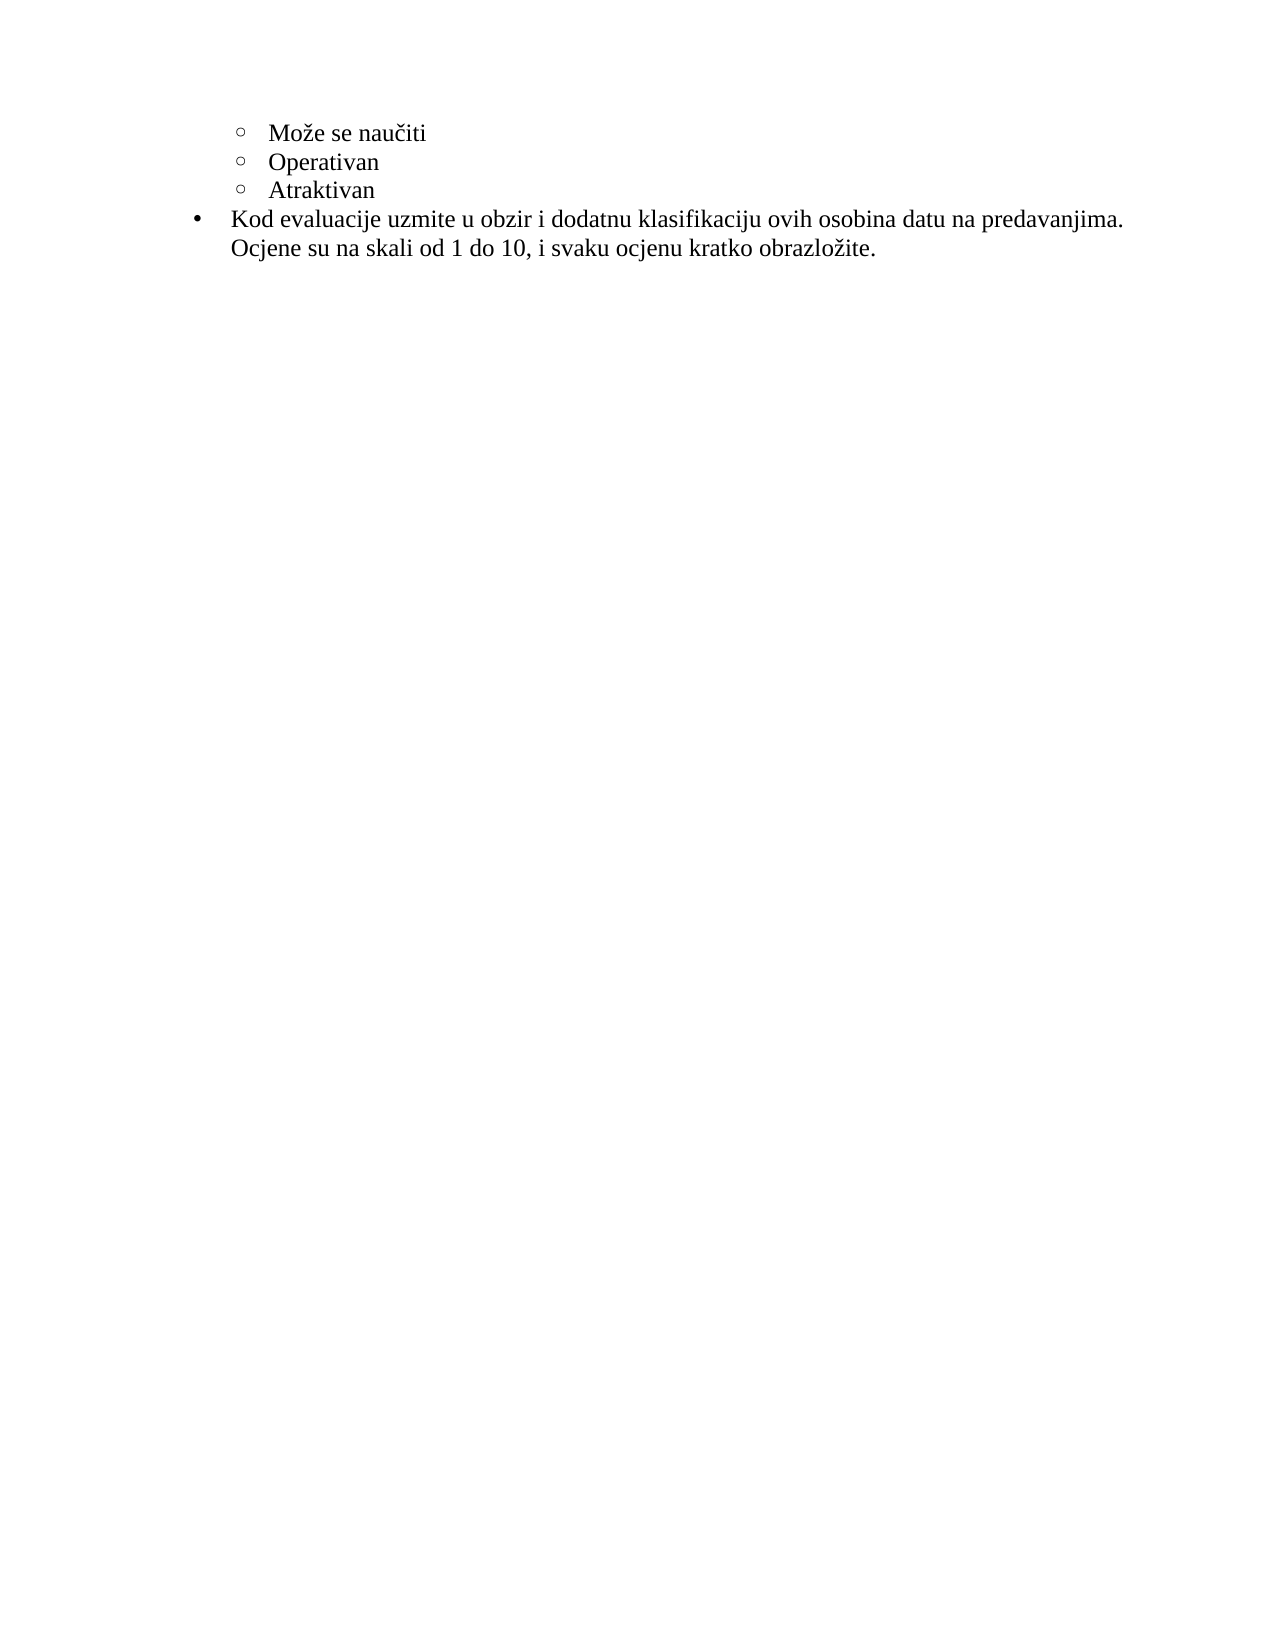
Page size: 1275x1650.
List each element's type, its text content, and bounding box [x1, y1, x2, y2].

list Operativan [231, 147, 1157, 176]
list Kod evaluacije uzmite u obzir i dodatnu klasifikaciju ovih osobina datu na predavanjima. Ocjene su na skali od 1 do 10, i svaku ocjenu kratko obrazložite. [193, 204, 1157, 262]
list Atraktivan [231, 176, 1157, 204]
list Može se naučiti [231, 118, 1157, 147]
